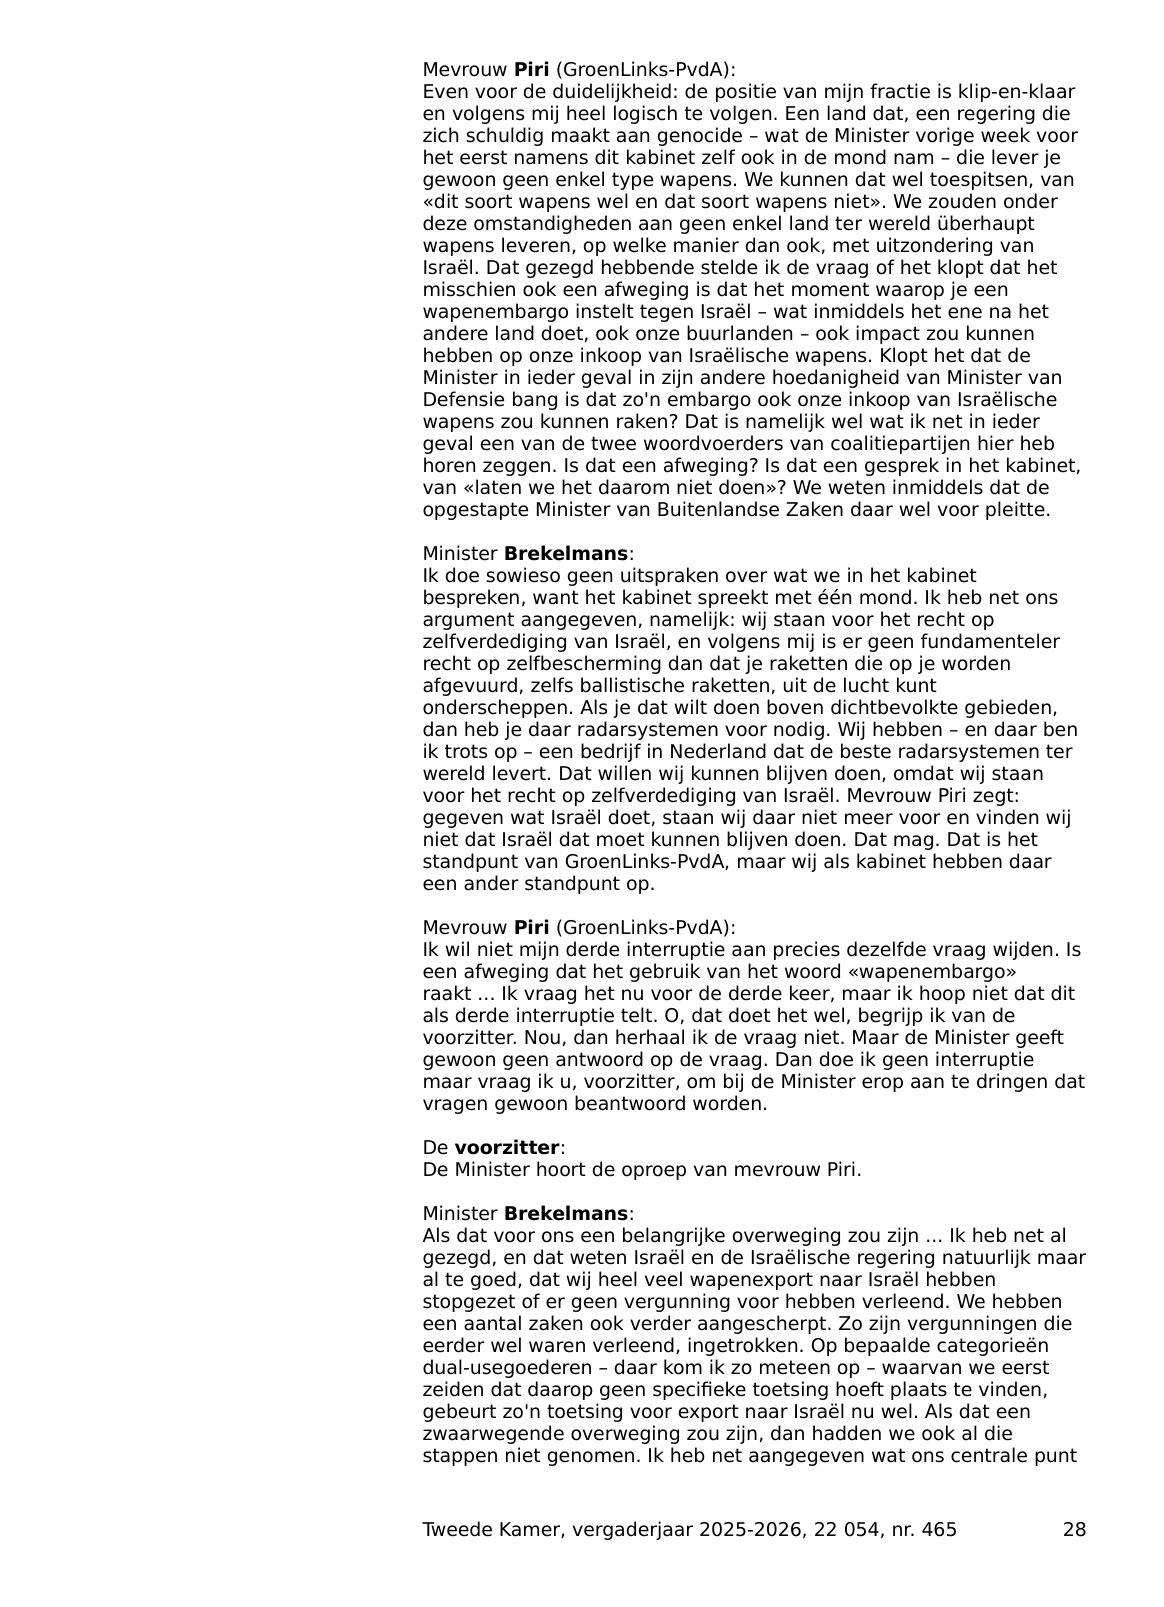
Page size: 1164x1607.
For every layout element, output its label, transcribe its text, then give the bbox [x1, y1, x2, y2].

text Mevrouw Piri (GroenLinks-PvdA): [422, 59, 1087, 81]
text Als dat voor ons een belangrijke overweging zou zijn ... Ik heb net al gezegd, en dat weten Israël en de Israëlische regering natuurlijk maar al te goed, dat wij heel veel wapenexport naar Israël hebben stopgezet of er geen vergunning voor hebben verleend. We hebben een aantal zaken ook verder aangescherpt. Zo zijn vergunningen die eerder wel waren verleend, ingetrokken. Op bepaalde categorieën dual-usegoederen – daar kom ik zo meteen op – waarvan we eerst zeiden dat daarop geen specifieke toetsing hoeft plaats te vinden, gebeurt zo'n toetsing voor export naar Israël nu wel. Als dat een zwaarwegende overweging zou zijn, dan hadden we ook al die stappen niet genomen. Ik heb net aangegeven wat ons centrale punt [422, 1225, 1087, 1467]
text Ik doe sowieso geen uitspraken over wat we in het kabinet bespreken, want het kabinet spreekt met één mond. Ik heb net ons argument aangegeven, namelijk: wij staan voor het recht op zelfverdediging van Israël, en volgens mij is er geen fundamenteler recht op zelfbescherming dan dat je raketten die op je worden afgevuurd, zelfs ballistische raketten, uit de lucht kunt onderscheppen. Als je dat wilt doen boven dichtbevolkte gebieden, dan heb je daar radarsystemen voor nodig. Wij hebben – en daar ben ik trots op – een bedrijf in Nederland dat de beste radarsystemen ter wereld levert. Dat willen wij kunnen blijven doen, omdat wij staan voor het recht op zelfverdediging van Israël. Mevrouw Piri zegt: gegeven wat Israël doet, staan wij daar niet meer voor en vinden wij niet dat Israël dat moet kunnen blijven doen. Dat mag. Dat is het standpunt van GroenLinks-PvdA, maar wij als kabinet hebben daar een ander standpunt op. [422, 565, 1087, 894]
text De voorzitter: [422, 1137, 1087, 1159]
text Minister Brekelmans: [422, 543, 1087, 565]
text Even voor de duidelijkheid: de positie van mijn fractie is klip-en-klaar en volgens mij heel logisch te volgen. Een land dat, een regering die zich schuldig maakt aan genocide – wat de Minister vorige week voor het eerst namens dit kabinet zelf ook in de mond nam – die lever je gewoon geen enkel type wapens. We kunnen dat wel toespitsen, van «dit soort wapens wel en dat soort wapens niet». We zouden onder deze omstandigheden aan geen enkel land ter wereld überhaupt wapens leveren, op welke manier dan ook, met uitzondering van Israël. Dat gezegd hebbende stelde ik de vraag of het klopt dat het misschien ook een afweging is dat het moment waarop je een wapenembargo instelt tegen Israël – wat inmiddels het ene na het andere land doet, ook onze buurlanden – ook impact zou kunnen hebben op onze inkoop van Israëlische wapens. Klopt het dat de Minister in ieder geval in zijn andere hoedanigheid van Minister van Defensie bang is dat zo'n embargo ook onze inkoop van Israëlische wapens zou kunnen raken? Dat is namelijk wel wat ik net in ieder geval een van de twee woordvoerders van coalitiepartijen hier heb horen zeggen. Is dat een afweging? Is dat een gesprek in het kabinet, van «laten we het daarom niet doen»? We weten inmiddels dat de opgestapte Minister van Buitenlandse Zaken daar wel voor pleitte. [422, 81, 1087, 521]
text Minister Brekelmans: [422, 1203, 1087, 1225]
text De Minister hoort de oproep van mevrouw Piri. [422, 1159, 1087, 1181]
text Mevrouw Piri (GroenLinks-PvdA): [422, 917, 1087, 939]
text Ik wil niet mijn derde interruptie aan precies dezelfde vraag wijden. Is een afweging dat het gebruik van het woord «wapenembargo» raakt ... Ik vraag het nu voor de derde keer, maar ik hoop niet dat dit als derde interruptie telt. O, dat doet het wel, begrijp ik van de voorzitter. Nou, dan herhaal ik de vraag niet. Maar de Minister geeft gewoon geen antwoord op de vraag. Dan doe ik geen interruptie maar vraag ik u, voorzitter, om bij de Minister erop aan te dringen dat vragen gewoon beantwoord worden. [422, 939, 1087, 1114]
